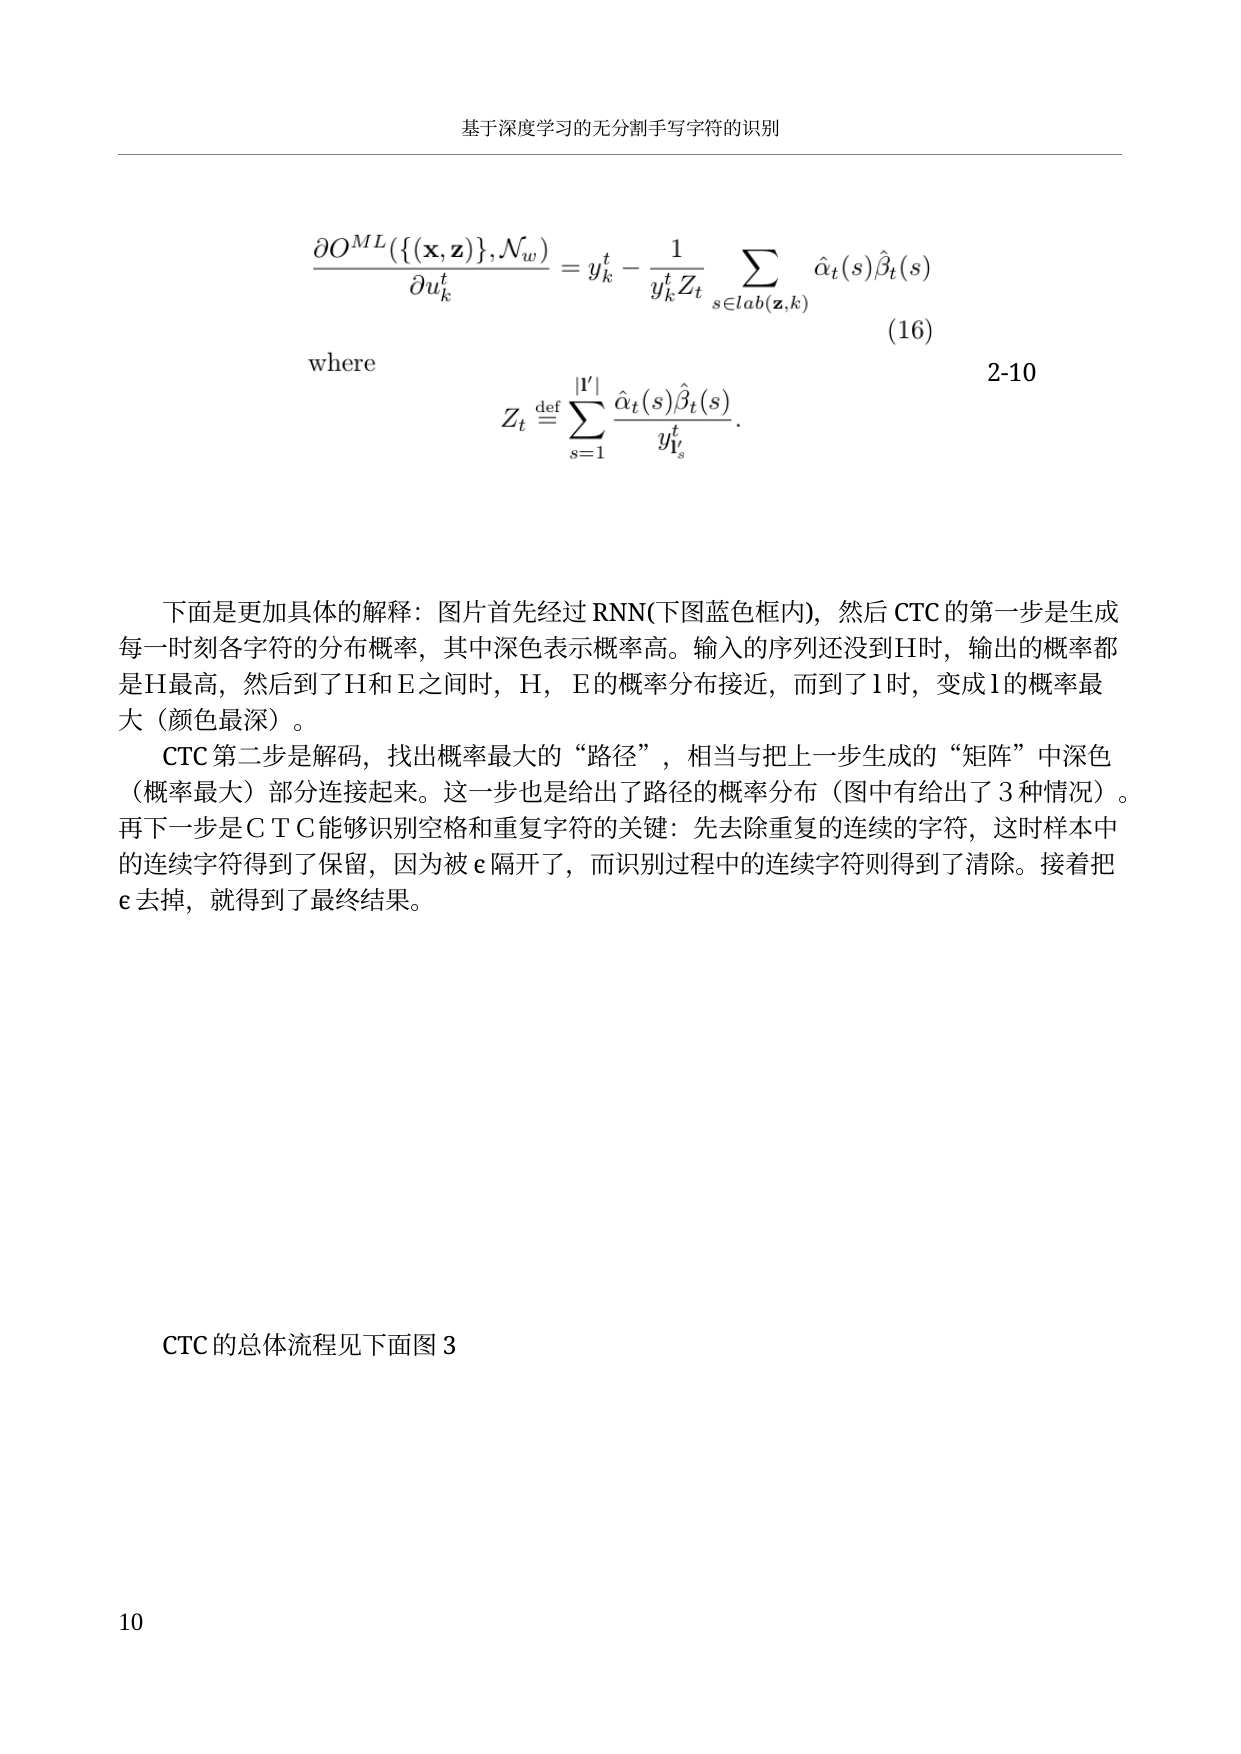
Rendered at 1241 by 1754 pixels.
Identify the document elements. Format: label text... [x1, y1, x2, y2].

text 下面是更加具体的解释：图片首先经过RNN(下图蓝色框内)，然后CTC的第一步是生成每一时刻各字符的分布概率，其中深色表示概率高。输入的序列还没到Ｈ时，输出的概率都是Ｈ最高，然后到了Ｈ和Ｅ之间时，Ｈ，Ｅ的概率分布接近，而到了l时，变成l的概率最大（颜色最深）。 [118, 593, 1122, 737]
text CTC的总体流程见下面图3 [118, 1325, 1122, 1361]
picture [292, 218, 948, 469]
text CTC第二步是解码，找出概率最大的“路径”，相当与把上一步生成的“矩阵”中深色（概率最大）部分连接起来。这一步也是给出了路径的概率分布（图中有给出了３种情况）。再下一步是ＣＴＣ能够识别空格和重复字符的关键：先去除重复的连续的字符，这时样本中的连续字符得到了保留，因为被ϵ隔开了，而识别过程中的连续字符则得到了清除。接着把ϵ去掉，就得到了最终结果。 [118, 737, 1122, 917]
text 2-10 [949, 354, 1122, 388]
text [118, 354, 292, 388]
